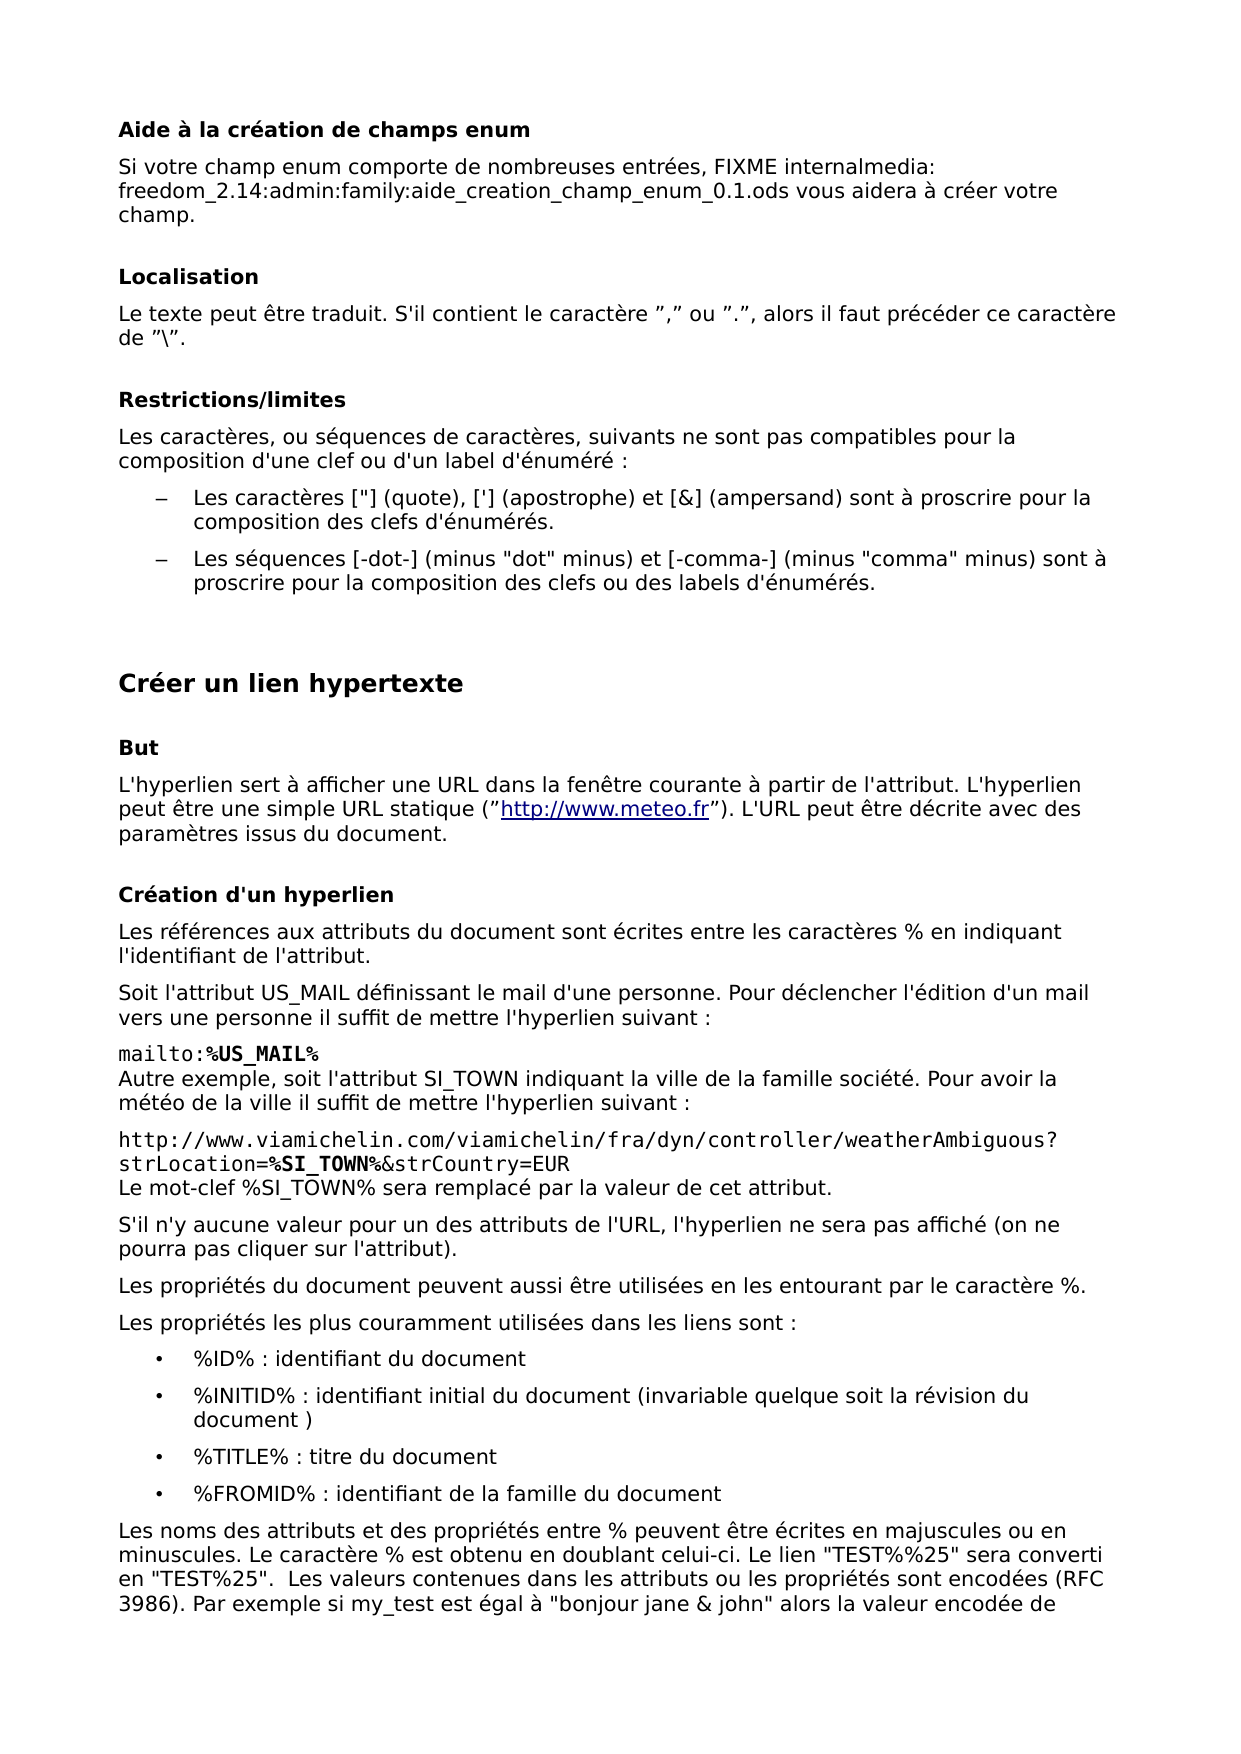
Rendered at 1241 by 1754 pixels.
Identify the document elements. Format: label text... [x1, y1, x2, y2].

text Soit l'attribut US_MAIL définissant le mail d'une personne. Pour déclencher l'édition d'un mail vers une personne il suffit de mettre l'hyperlien suivant : [118, 981, 1122, 1030]
subtitle But [118, 736, 1122, 761]
text mailto:%US_MAIL% [118, 1042, 1122, 1067]
list %ID% : identifiant du document [156, 1347, 1122, 1372]
text Autre exemple, soit l'attribut SI_TOWN indiquant la ville de la famille société. Pour avoir la météo de la ville il suffit de mettre l'hyperlien suivant : [118, 1067, 1122, 1115]
text Le texte peut être traduit. S'il contient le caractère ”,” ou ”.”, alors il faut précéder ce caractère de ”\”. [118, 302, 1122, 351]
subtitle Restrictions/limites [118, 388, 1122, 412]
list %FROMID% : identifiant de la famille du document [156, 1482, 1122, 1506]
subtitle Localisation [118, 265, 1122, 289]
text http://www.viamichelin.com/viamichelin/fra/dyn/controller/weatherAmbiguous?strLocation=%SI_TOWN%&strCountry=EUR [118, 1128, 1122, 1176]
list Les caractères ["] (quote), ['] (apostrophe) et [&] (ampersand) sont à proscrire pour la composition des clefs d'énumérés. [156, 486, 1122, 534]
text Si votre champ enum comporte de nombreuses entrées, FIXME internalmedia: freedom_2.14:admin:family:aide_creation_champ_enum_0.1.ods vous aidera à créer votre champ. [118, 155, 1122, 228]
text S'il n'y aucune valeur pour un des attributs de l'URL, l'hyperlien ne sera pas affiché (on ne pourra pas cliquer sur l'attribut). [118, 1213, 1122, 1261]
text Les noms des attributs et des propriétés entre % peuvent être écrites en majuscules ou en minuscules. Le caractère % est obtenu en doublant celui-ci. Le lien "TEST%%25" sera converti en "TEST%25". Les valeurs contenues dans les attributs ou les propriétés sont encodées (RFC 3986). Par exemple si my_test est égal à "bonjour jane & john" alors la valeur encodée de [118, 1519, 1122, 1616]
text Le mot-clef %SI_TOWN% sera remplacé par la valeur de cet attribut. [118, 1176, 1122, 1200]
list %TITLE% : titre du document [156, 1445, 1122, 1469]
subtitle Aide à la création de champs enum [118, 118, 1122, 142]
text Les références aux attributs du document sont écrites entre les caractères % en indiquant l'identifiant de l'attribut. [118, 920, 1122, 969]
text Les propriétés les plus couramment utilisées dans les liens sont : [118, 1311, 1122, 1335]
subtitle Création d'un hyperlien [118, 883, 1122, 908]
list Les séquences [-dot-] (minus "dot" minus) et [-comma-] (minus "comma" minus) sont à proscrire pour la composition des clefs ou des labels d'énumérés. [156, 547, 1122, 595]
text Les propriétés du document peuvent aussi être utilisées en les entourant par le caractère %. [118, 1274, 1122, 1298]
text L'hyperlien sert à afficher une URL dans la fenêtre courante à partir de l'attribut. L'hyperlien peut être une simple URL statique (”http://www.meteo.fr”). L'URL peut être décrite avec des paramètres issus du document. [118, 773, 1122, 846]
text Les caractères, ou séquences de caractères, suivants ne sont pas compatibles pour la composition d'une clef ou d'un label d'énuméré : [118, 425, 1122, 473]
subtitle Créer un lien hypertexte [118, 670, 1122, 699]
list %INITID% : identifiant initial du document (invariable quelque soit la révision du document ) [156, 1384, 1122, 1433]
